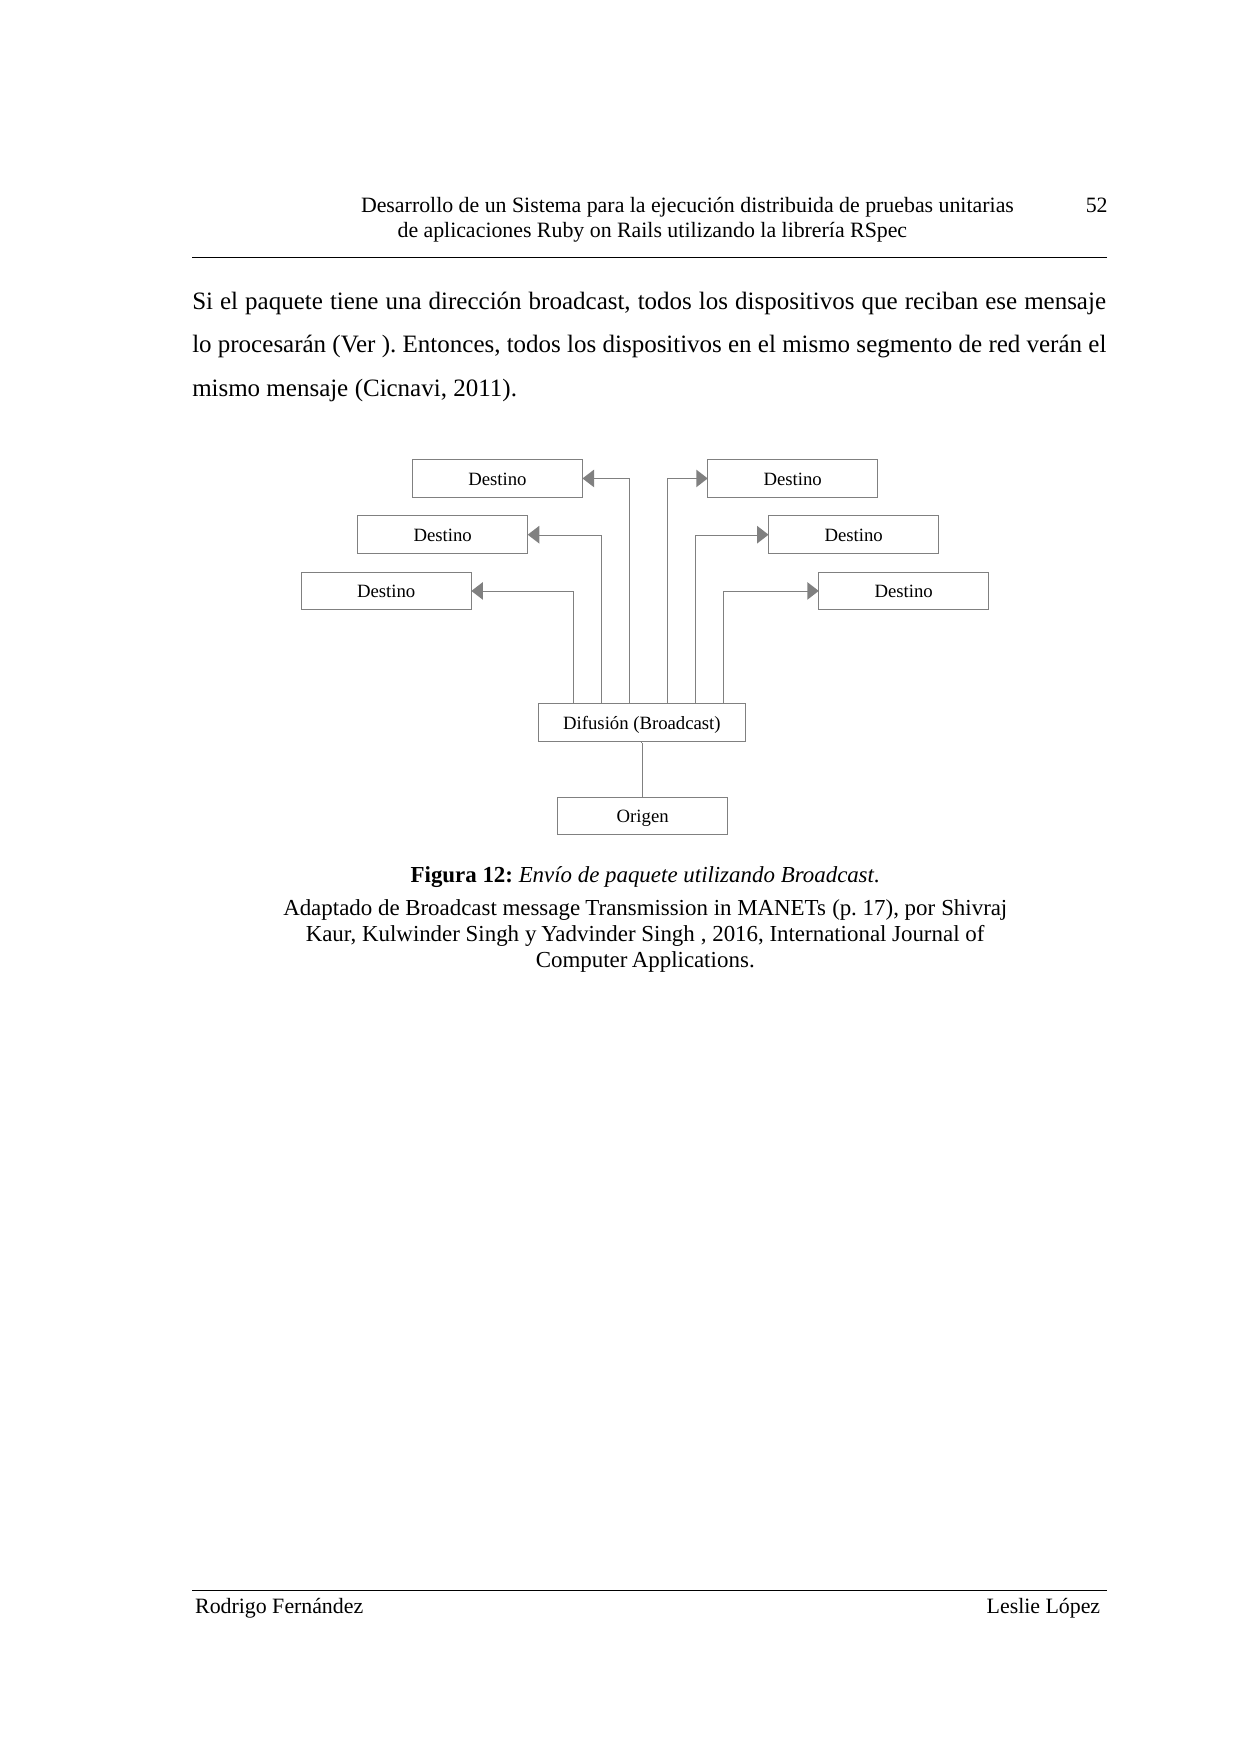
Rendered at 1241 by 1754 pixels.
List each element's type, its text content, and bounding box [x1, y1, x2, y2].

text Figura 12: Envío de paquete utilizando Broadcast. [257, 861, 1033, 888]
text Si el paquete tiene una dirección broadcast, todos los dispositivos que reciban ese mensaje lo procesarán (Ver ). Entonces, todos los dispositivos en el mismo segmento de red verán el mismo mensaje (Cicnavi, 2011)⁠. [192, 286, 1107, 401]
text Adaptado de Broadcast message Transmission in MANETs (p. 17), por Shivraj Kaur, Kulwinder Singh y Yadvinder Singh , 2016, International Journal of Computer Applications. [257, 893, 1033, 973]
